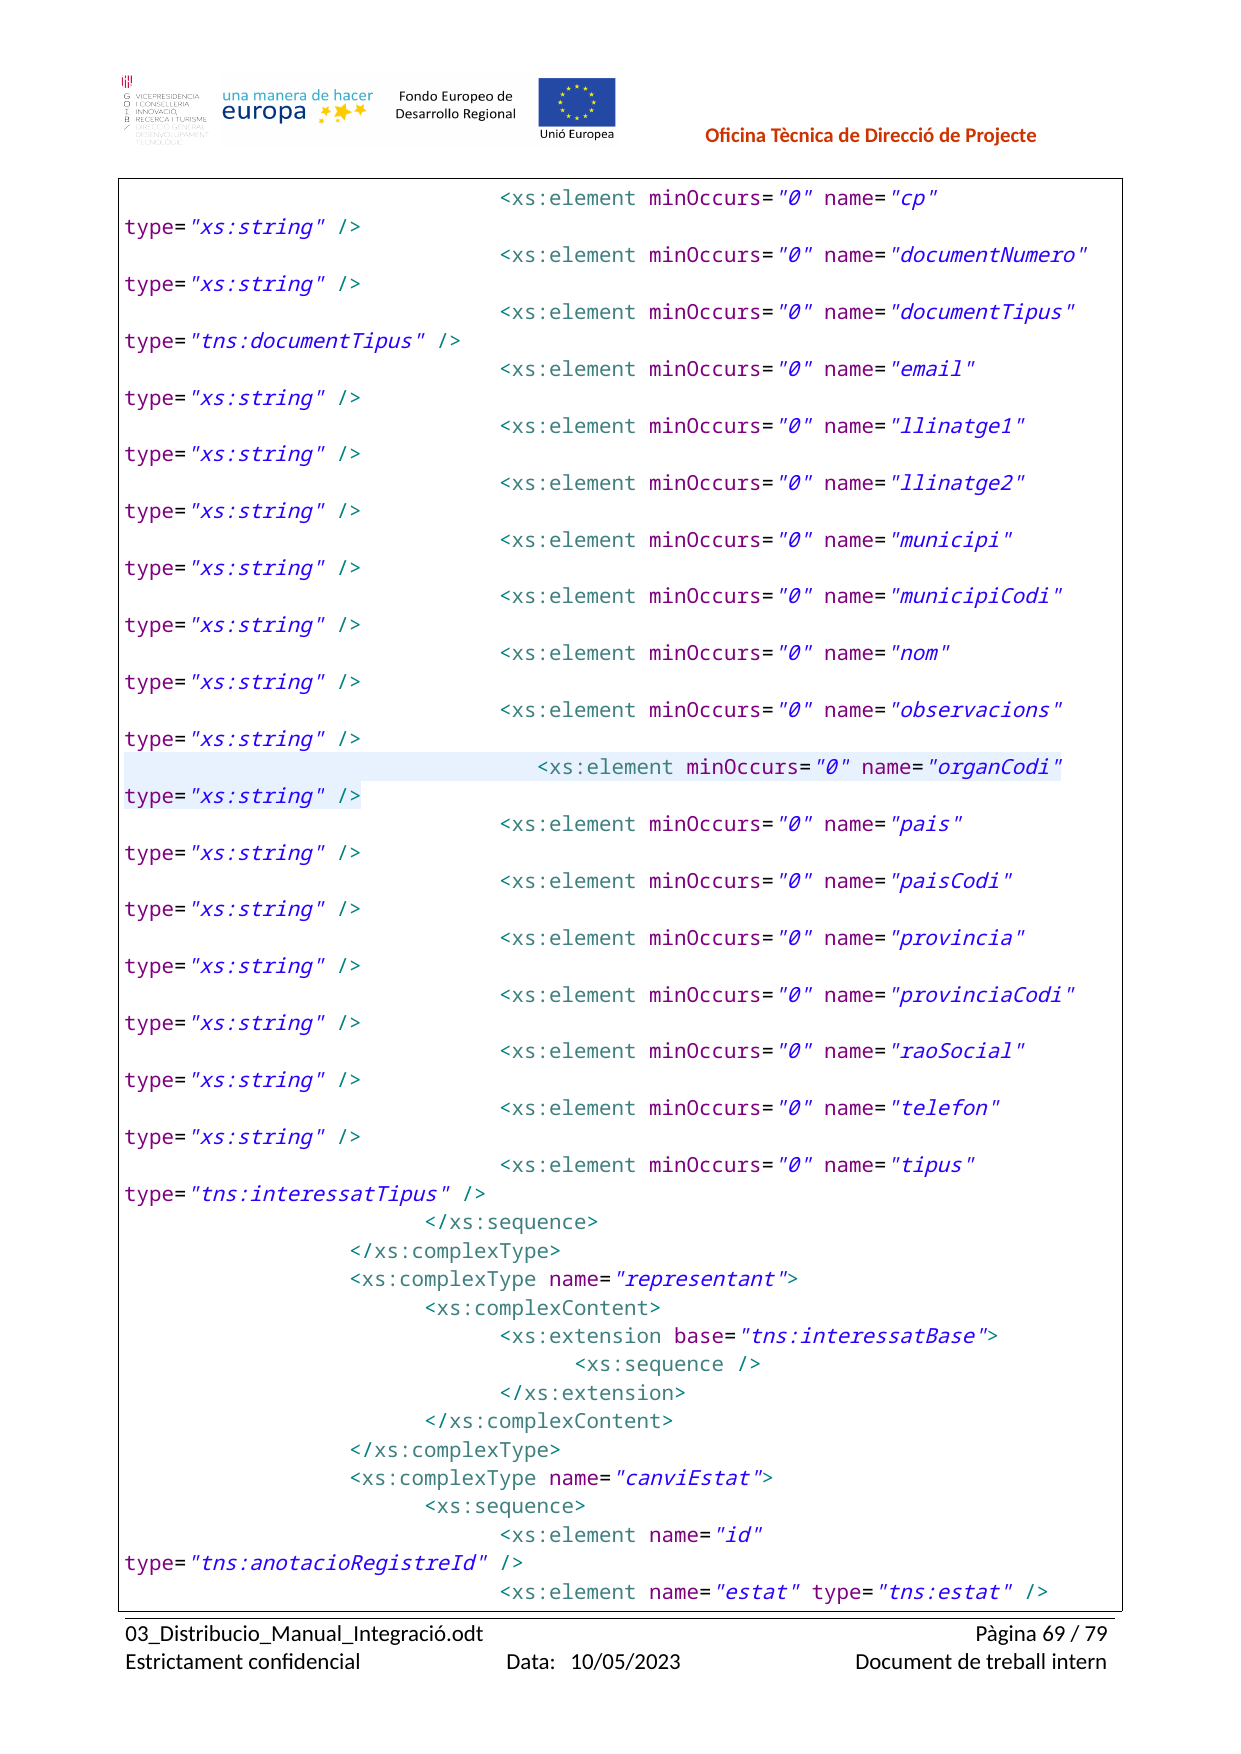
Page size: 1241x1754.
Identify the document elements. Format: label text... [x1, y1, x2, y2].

table_header <xs:element minOccurs="0" name="cp" type="xs:string" /> <xs:element minOccurs="0" name="documentNumero" type="xs:string" /> <xs:element minOccurs="0" name="documentTipus" type="tns:documentTipus" /> <xs:element minOccurs="0" name="email" type="xs:string" /> <xs:element minOccurs="0" name="llinatge1" type="xs:string" /> <xs:element minOccurs="0" name="llinatge2" type="xs:string" /> <xs:element minOccurs="0" name="municipi" type="xs:string" /> <xs:element minOccurs="0" name="municipiCodi" type="xs:string" /> <xs:element minOccurs="0" name="nom" type="xs:string" /> <xs:element minOccurs="0" name="observacions" type="xs:string" /> <xs:element minOccurs="0" name="organCodi" type="xs:string" /> <xs:element minOccurs="0" name="pais" type="xs:string" /> <xs:element minOccurs="0" name="paisCodi" type="xs:string" /> <xs:element minOccurs="0" name="provincia" type="xs:string" /> <xs:element minOccurs="0" name="provinciaCodi" type="xs:string" /> <xs:element minOccurs="0" name="raoSocial" type="xs:string" /> <xs:element minOccurs="0" name="telefon" type="xs:string" /> <xs:element minOccurs="0" name="tipus" type="tns:interessatTipus" /> </xs:sequence> </xs:complexType> <xs:complexType name="representant"> <xs:complexContent> <xs:extension base="tns:interessatBase"> <xs:sequence /> </xs:extension> </xs:complexContent> </xs:complexType> <xs:complexType name="canviEstat"> <xs:sequence> <xs:element name="id" type="tns:anotacioRegistreId" /> <xs:element name="estat" type="tns:estat" /> [119, 179, 1122, 1611]
picture [118, 73, 213, 147]
picture [219, 73, 621, 147]
